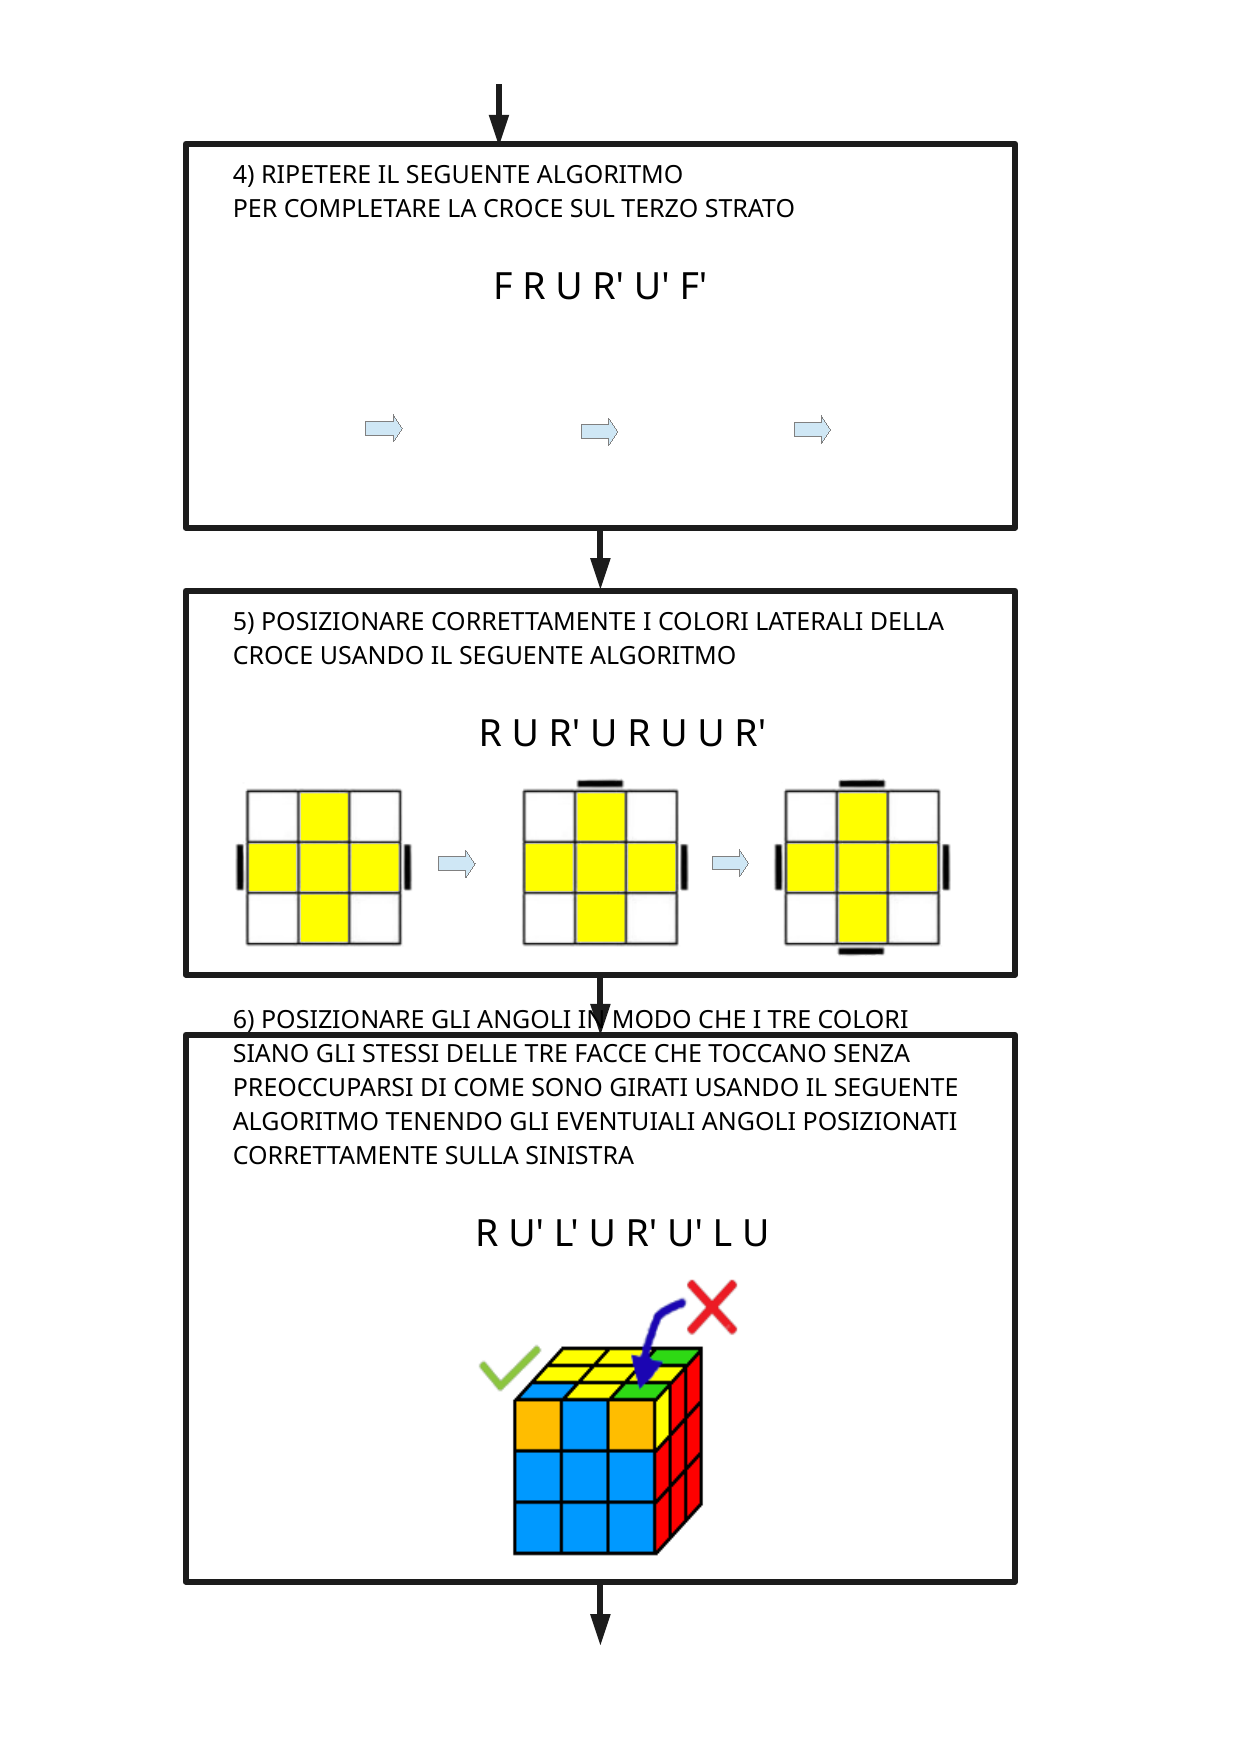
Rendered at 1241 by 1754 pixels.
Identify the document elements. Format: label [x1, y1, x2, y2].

picture [222, 770, 963, 964]
picture [470, 1277, 744, 1564]
